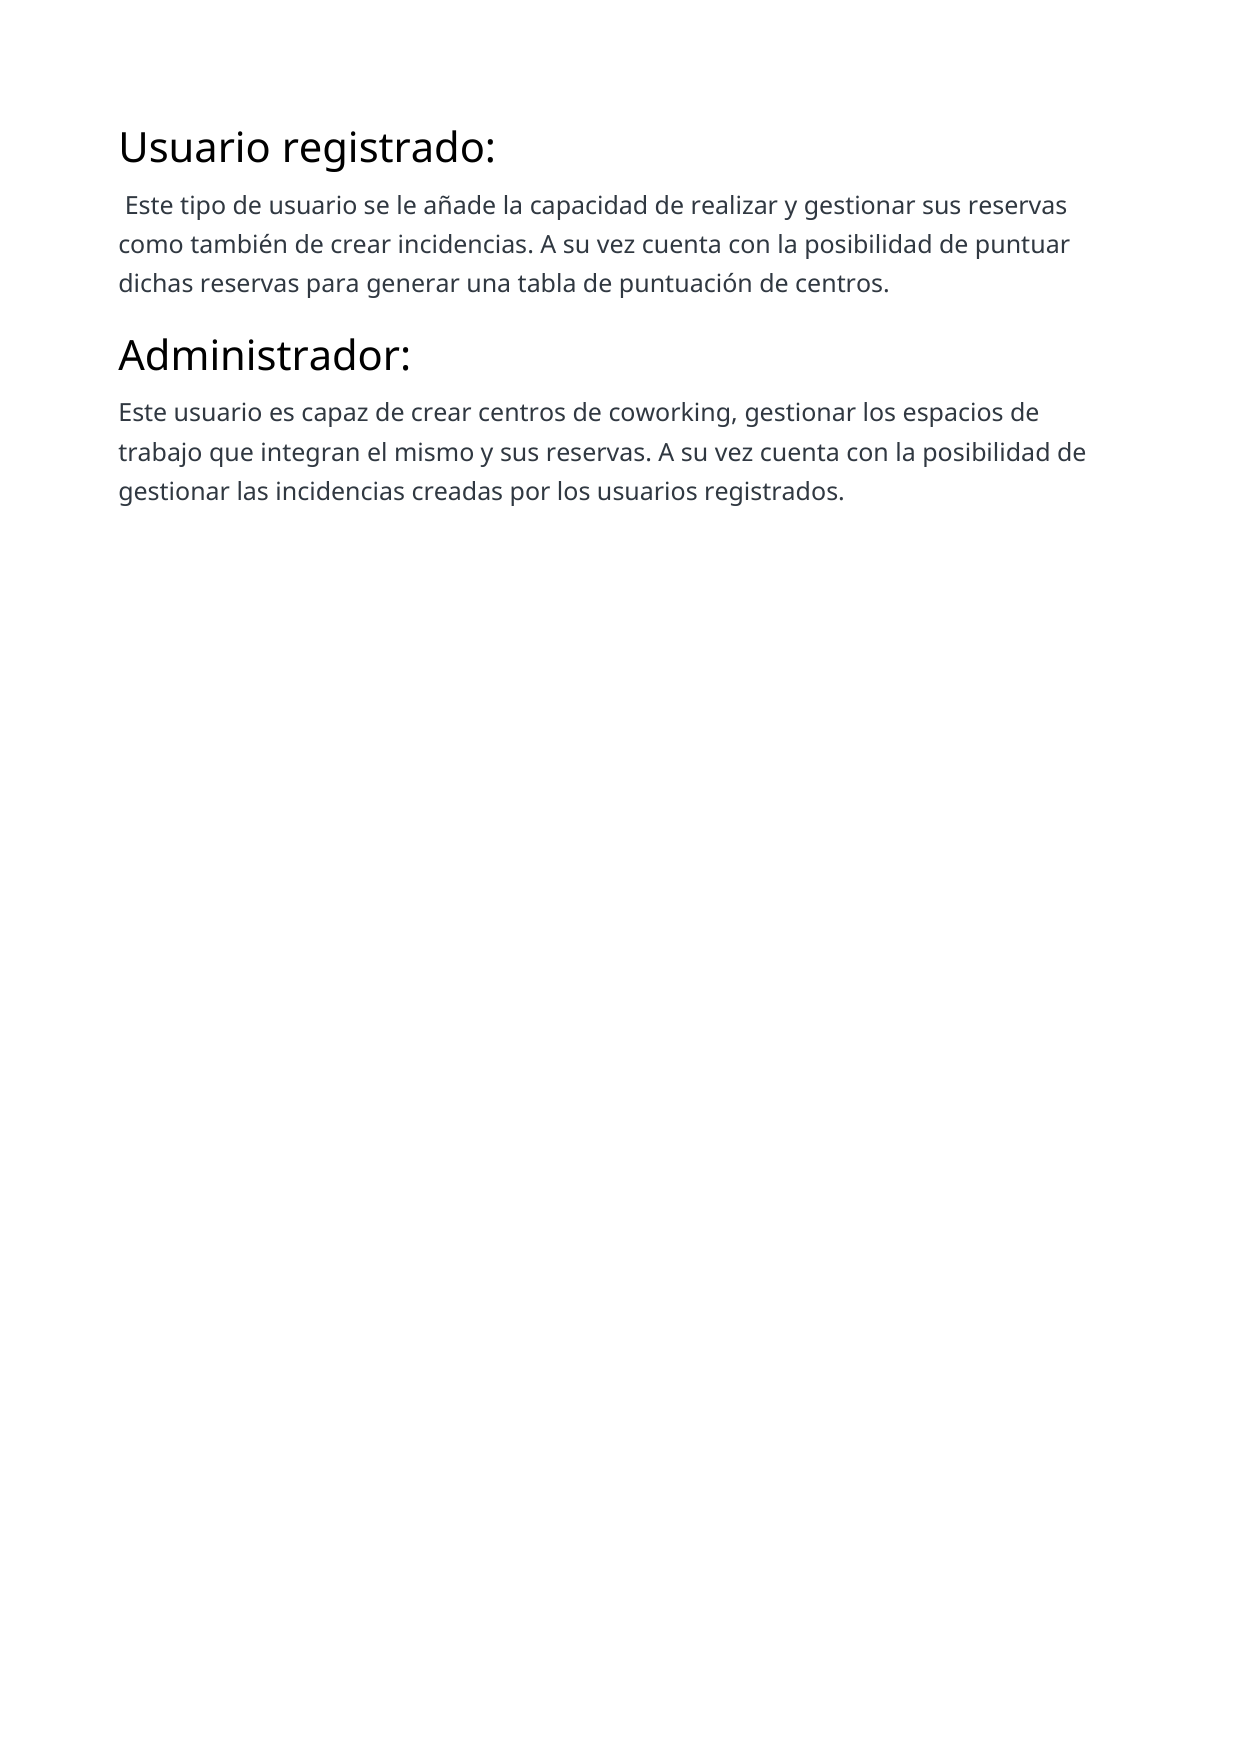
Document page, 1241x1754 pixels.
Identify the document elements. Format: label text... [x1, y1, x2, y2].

text Este tipo de usuario se le añade la capacidad de realizar y gestionar sus reservas como también de crear incidencias. A su vez cuenta con la posibilidad de puntuar dichas reservas para generar una tabla de puntuación de centros. [118, 187, 1122, 300]
text Este usuario es capaz de crear centros de coworking, gestionar los espacios de trabajo que integran el mismo y sus reservas. A su vez cuenta con la posibilidad de gestionar las incidencias creadas por los usuarios registrados. [118, 395, 1122, 507]
subtitle Administrador: [118, 326, 1122, 382]
subtitle Usuario registrado: [118, 118, 1122, 175]
